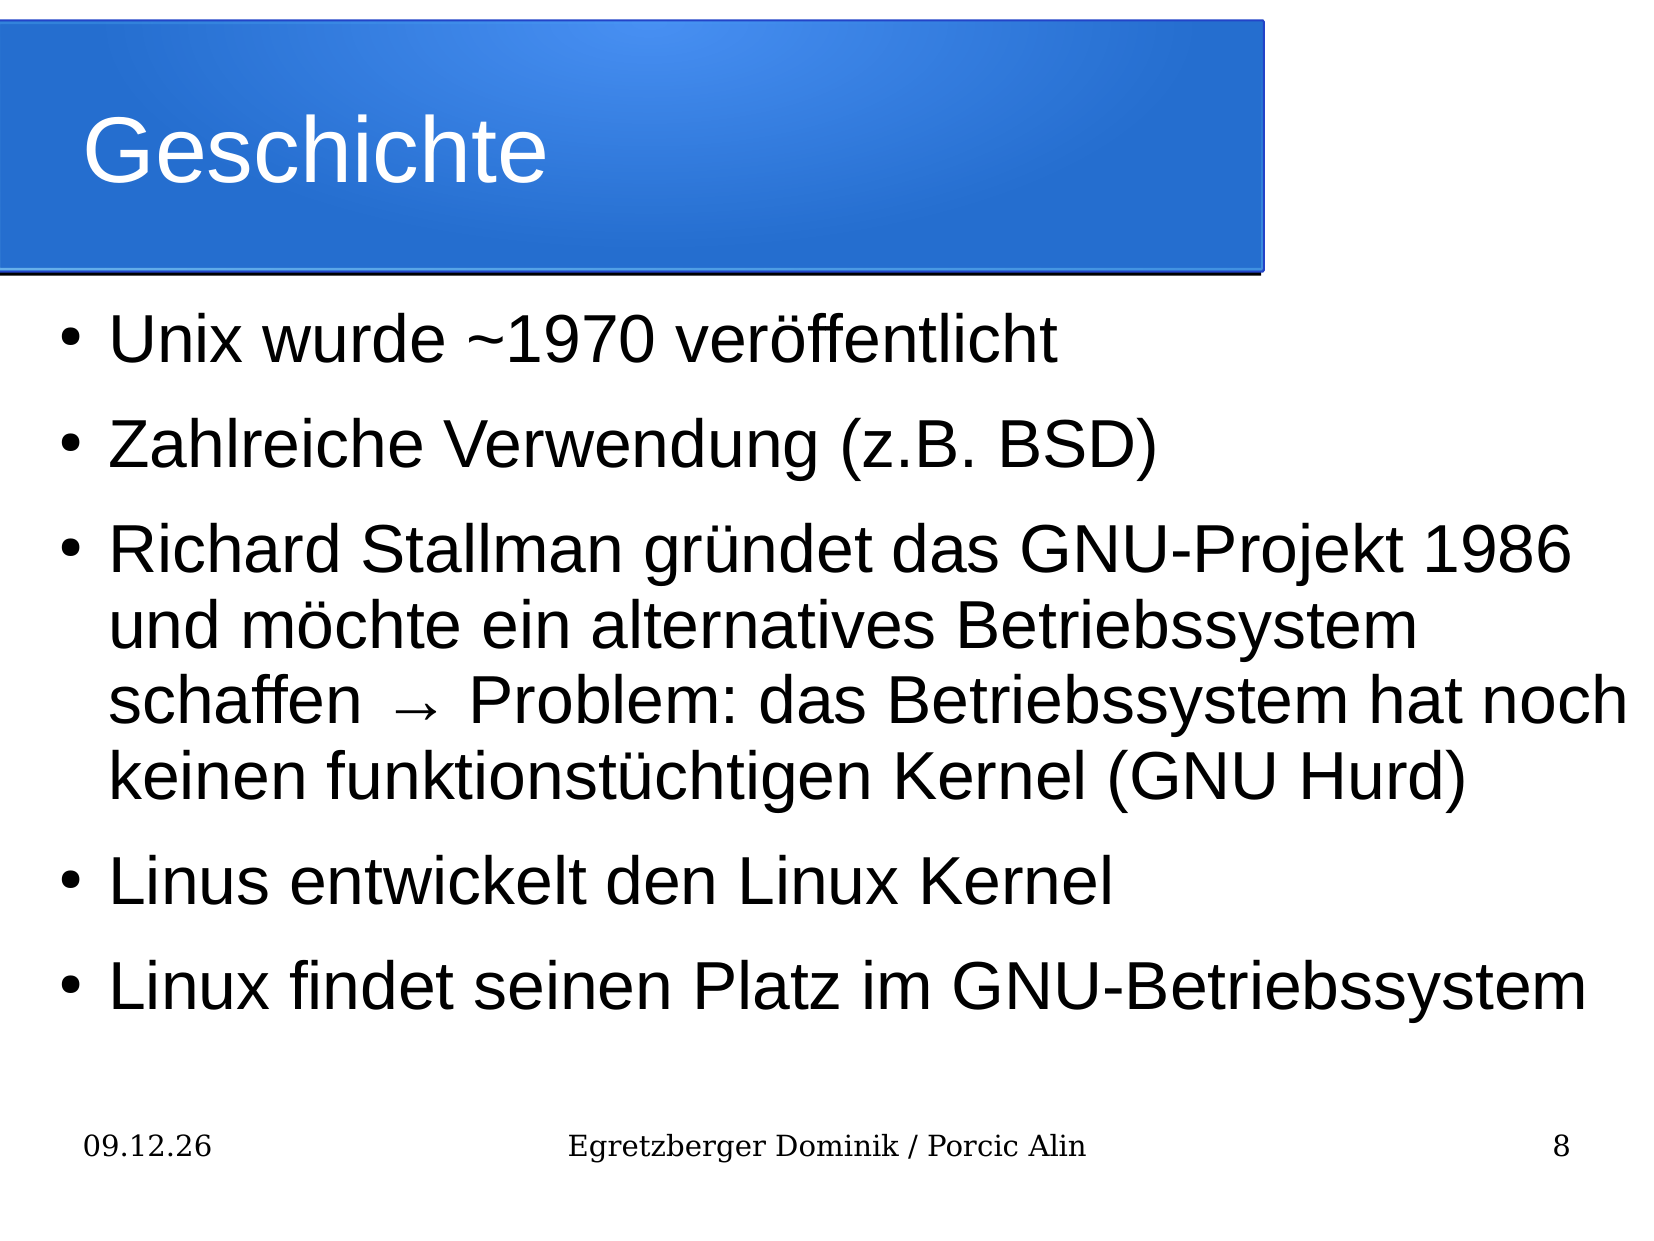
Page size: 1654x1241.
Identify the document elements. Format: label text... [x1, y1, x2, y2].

title Geschichte [82, 47, 1235, 252]
list Unix wurde ~1970 veröffentlicht Zahlreiche Verwendung (z.B. BSD) Richard Stallman gründet das GNU-Projekt 1986 und möchte ein alternatives Betriebssystem schaffen → Problem: das Betriebssystem hat noch keinen funktionstüchtigen Kernel (GNU Hurd) Linus entwickelt den Linux Kernel Linux findet seinen Platz im GNU-Betriebssystem [41, 300, 1636, 1096]
